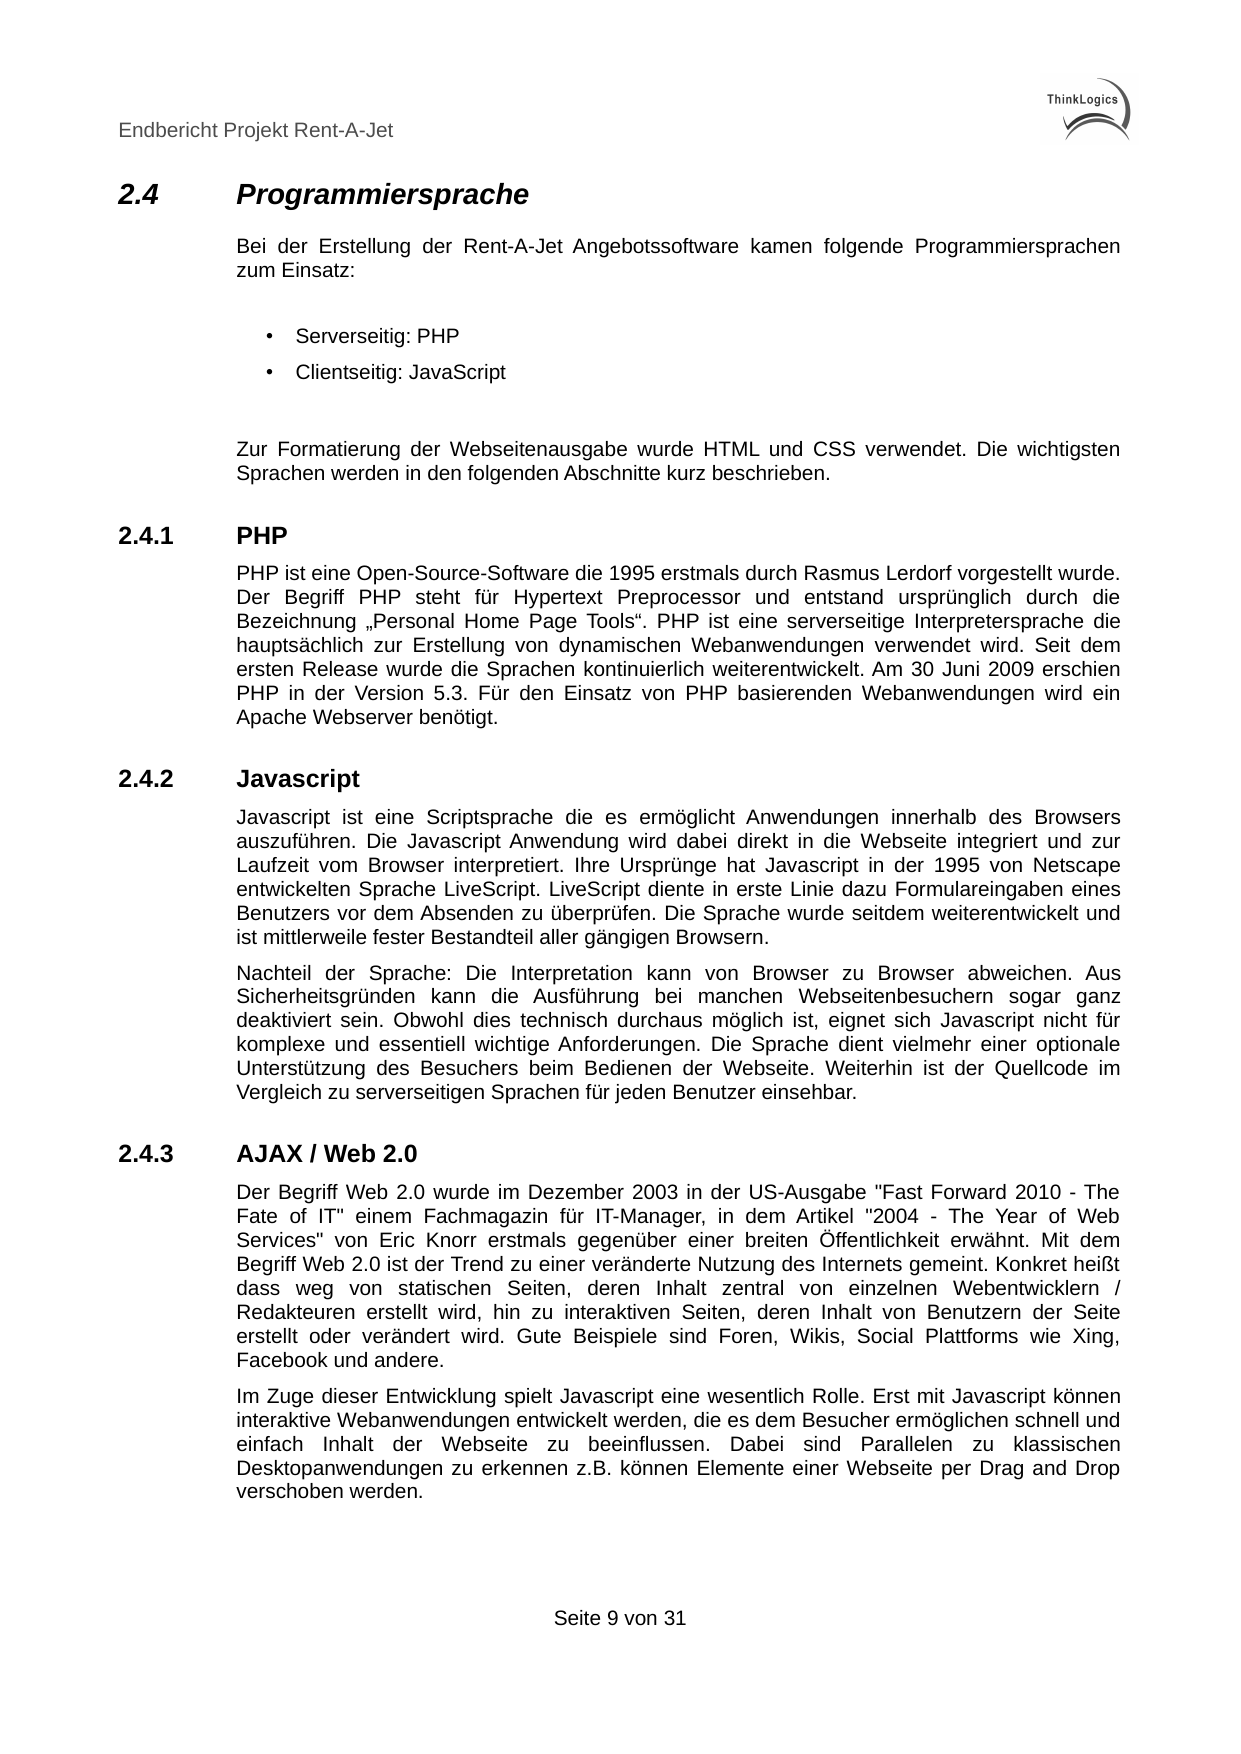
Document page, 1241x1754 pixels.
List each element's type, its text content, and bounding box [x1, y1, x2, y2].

subtitle Programmiersprache [118, 177, 1122, 211]
text Der Begriff Web 2.0 wurde im Dezember 2003 in der US-Ausgabe "Fast Forward 2010 - The Fate of IT" einem Fachmagazin für IT-Manager, in dem Artikel "2004 - The Year of Web Services" von Eric Knorr erstmals gegenüber einer breiten Öffentlichkeit erwähnt. Mit dem Begriff Web 2.0 ist der Trend zu einer veränderte Nutzung des Internets gemeint. Konkret heißt dass weg von statischen Seiten, deren Inhalt zentral von einzelnen Webentwicklern / Redakteuren erstellt wird, hin zu interaktiven Seiten, deren Inhalt von Benutzern der Seite erstellt oder verändert wird. Gute Beispiele sind Foren, Wikis, Social Plattforms wie Xing, Facebook und andere. [236, 1180, 1122, 1372]
subtitle AJAX / Web 2.0 [118, 1139, 1122, 1168]
list Clientseitig: JavaScript [266, 360, 1122, 384]
subtitle Javascript [118, 764, 1122, 793]
list Serverseitig: PHP [266, 324, 1122, 348]
text Nachteil der Sprache: Die Interpretation kann von Browser zu Browser abweichen. Aus Sicherheitsgründen kann die Ausführung bei manchen Webseitenbesuchern sogar ganz deaktiviert sein. Obwohl dies technisch durchaus möglich ist, eignet sich Javascript nicht für komplexe und essentiell wichtige Anforderungen. Die Sprache dient vielmehr einer optionale Unterstützung des Besuchers beim Bedienen der Webseite. Weiterhin ist der Quellcode im Vergleich zu serverseitigen Sprachen für jeden Benutzer einsehbar. [236, 960, 1122, 1104]
text PHP ist eine Open-Source-Software die 1995 erstmals durch Rasmus Lerdorf vorgestellt wurde. Der Begriff PHP steht für Hypertext Preprocessor und entstand ursprünglich durch die Bezeichnung „Personal Home Page Tools“. PHP ist eine serverseitige Interpretersprache die hauptsächlich zur Erstellung von dynamischen Webanwendungen verwendet wird. Seit dem ersten Release wurde die Sprachen kontinuierlich weiterentwickelt. Am 30 Juni 2009 erschien PHP in der Version 5.3. Für den Einsatz von PHP basierenden Webanwendungen wird ein Apache Webserver benötigt. [236, 561, 1122, 729]
text Bei der Erstellung der Rent-A-Jet Angebotssoftware kamen folgende Programmiersprachen zum Einsatz: [236, 234, 1122, 282]
text Zur Formatierung der Webseitenausgabe wurde HTML und CSS verwendet. Die wichtigsten Sprachen werden in den folgenden Abschnitte kurz beschrieben. [236, 437, 1122, 485]
text Im Zuge dieser Entwicklung spielt Javascript eine wesentlich Rolle. Erst mit Javascript können interaktive Webanwendungen entwickelt werden, die es dem Besucher ermöglichen schnell und einfach Inhalt der Webseite zu beeinflussen. Dabei sind Parallelen zu klassischen Desktopanwendungen zu erkennen z.B. können Elemente einer Webseite per Drag and Drop verschoben werden. [236, 1383, 1122, 1503]
subtitle PHP [118, 521, 1122, 549]
text Javascript ist eine Scriptsprache die es ermöglicht Anwendungen innerhalb des Browsers auszuführen. Die Javascript Anwendung wird dabei direkt in die Webseite integriert und zur Laufzeit vom Browser interpretiert. Ihre Ursprünge hat Javascript in der 1995 von Netscape entwickelten Sprache LiveScript. LiveScript diente in erste Linie dazu Formulareingaben eines Benutzers vor dem Absenden zu überprüfen. Die Sprache wurde seitdem weiterentwickelt und ist mittlerweile fester Bestandteil aller gängigen Browsern. [236, 805, 1122, 948]
